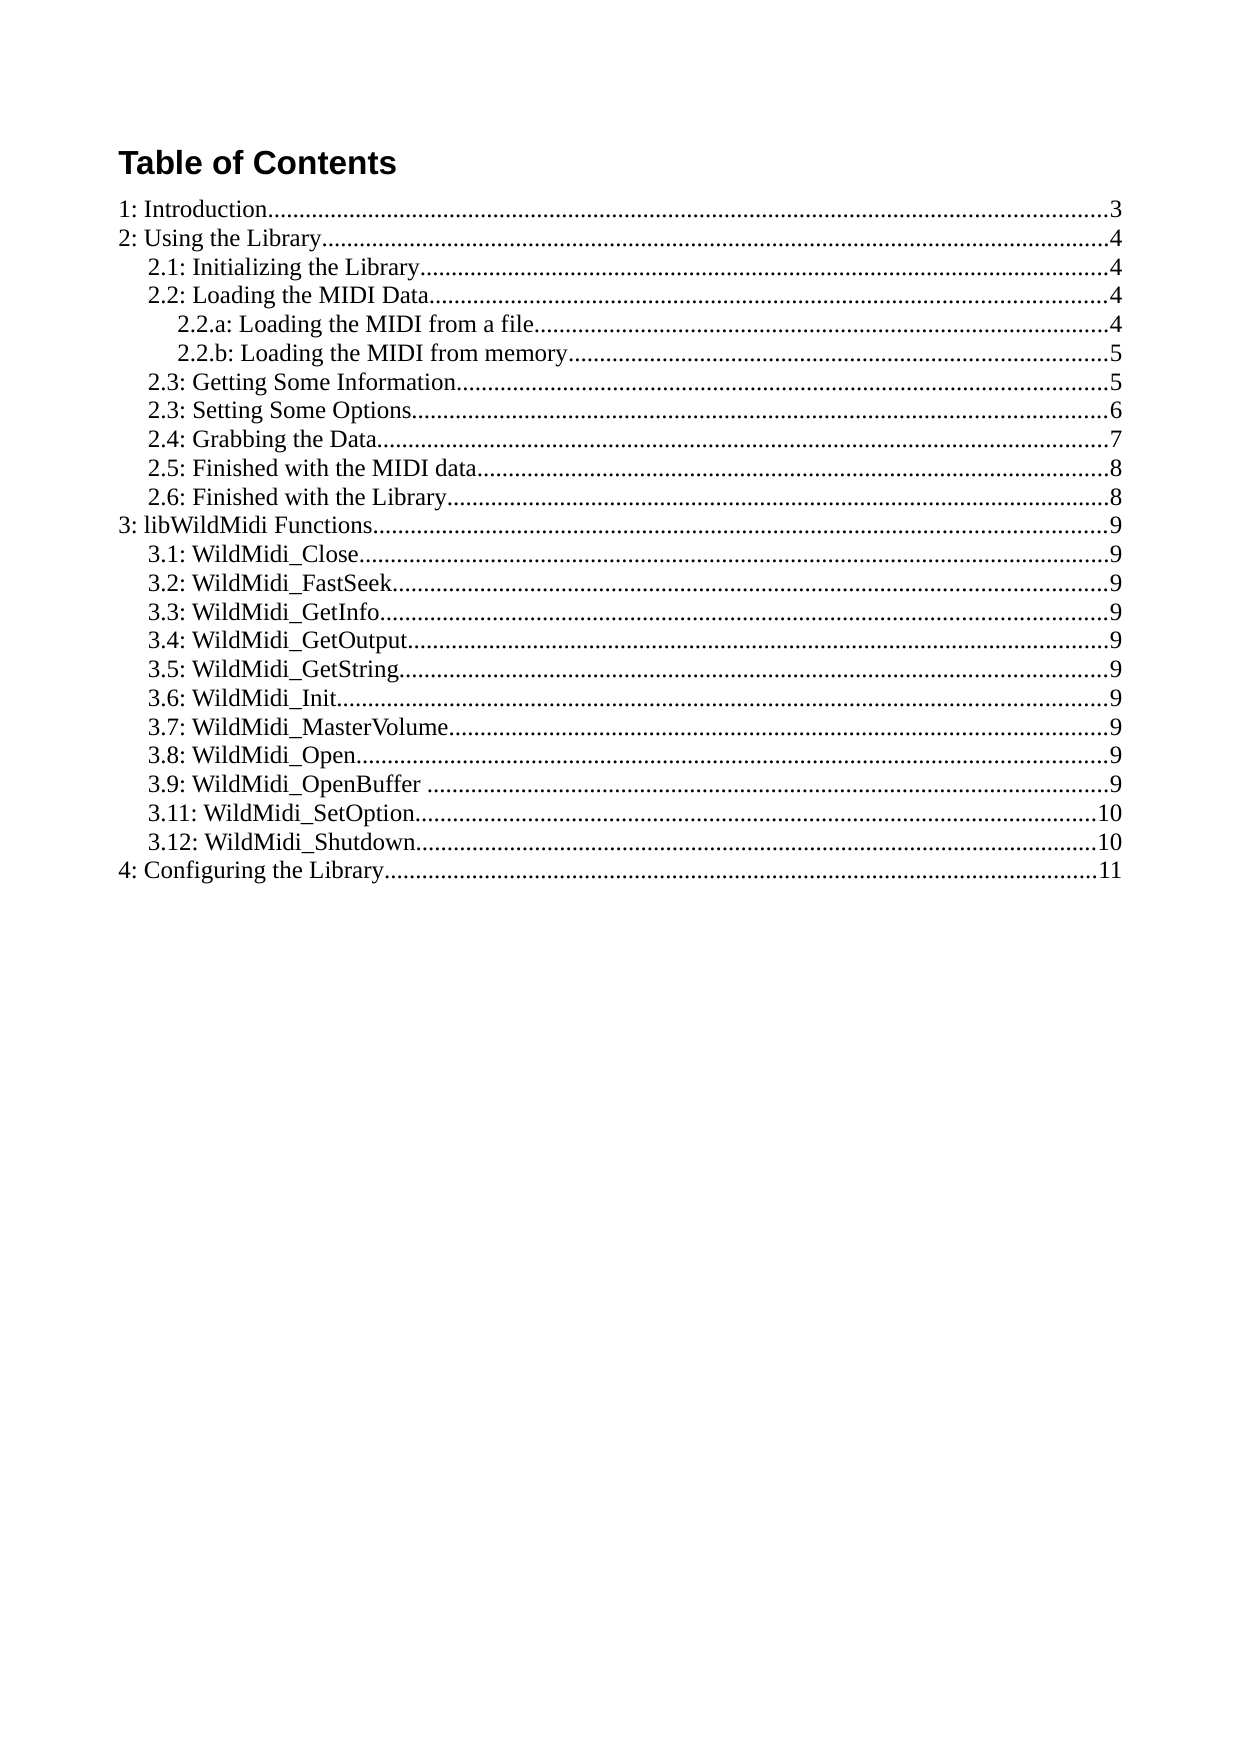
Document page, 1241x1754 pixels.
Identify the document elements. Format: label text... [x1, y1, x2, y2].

text 2.3: Setting Some Options 6 [148, 395, 1122, 424]
text 1: Introduction 3 [118, 194, 1122, 223]
text 3.6: WildMidi_Init 9 [148, 683, 1122, 712]
text 3.5: WildMidi_GetString 9 [148, 654, 1122, 683]
text 2.4: Grabbing the Data 7 [148, 424, 1122, 453]
text 3: libWildMidi Functions 9 [118, 510, 1122, 539]
text 3.3: WildMidi_GetInfo 9 [148, 597, 1122, 625]
text 2.5: Finished with the MIDI data 8 [148, 453, 1122, 482]
text 3.8: WildMidi_Open 9 [148, 740, 1122, 769]
text 2.3: Getting Some Information 5 [148, 367, 1122, 395]
text 3.9: WildMidi_OpenBuffer 9 [148, 769, 1122, 798]
text 3.11: WildMidi_SetOption 10 [148, 798, 1122, 827]
text 4: Configuring the Library 11 [118, 855, 1122, 884]
text 3.2: WildMidi_FastSeek 9 [148, 568, 1122, 597]
text 2: Using the Library 4 [118, 223, 1122, 252]
subtitle Table of Contents [118, 143, 1122, 182]
text 2.2: Loading the MIDI Data 4 [148, 280, 1122, 309]
text 3.7: WildMidi_MasterVolume 9 [148, 712, 1122, 740]
text 3.4: WildMidi_GetOutput 9 [148, 625, 1122, 654]
text 2.2.b: Loading the MIDI from memory 5 [177, 338, 1122, 367]
text 2.6: Finished with the Library 8 [148, 482, 1122, 510]
text 2.1: Initializing the Library 4 [148, 252, 1122, 280]
text 2.2.a: Loading the MIDI from a file 4 [177, 309, 1122, 338]
text 3.1: WildMidi_Close 9 [148, 539, 1122, 568]
text 3.12: WildMidi_Shutdown 10 [148, 827, 1122, 855]
